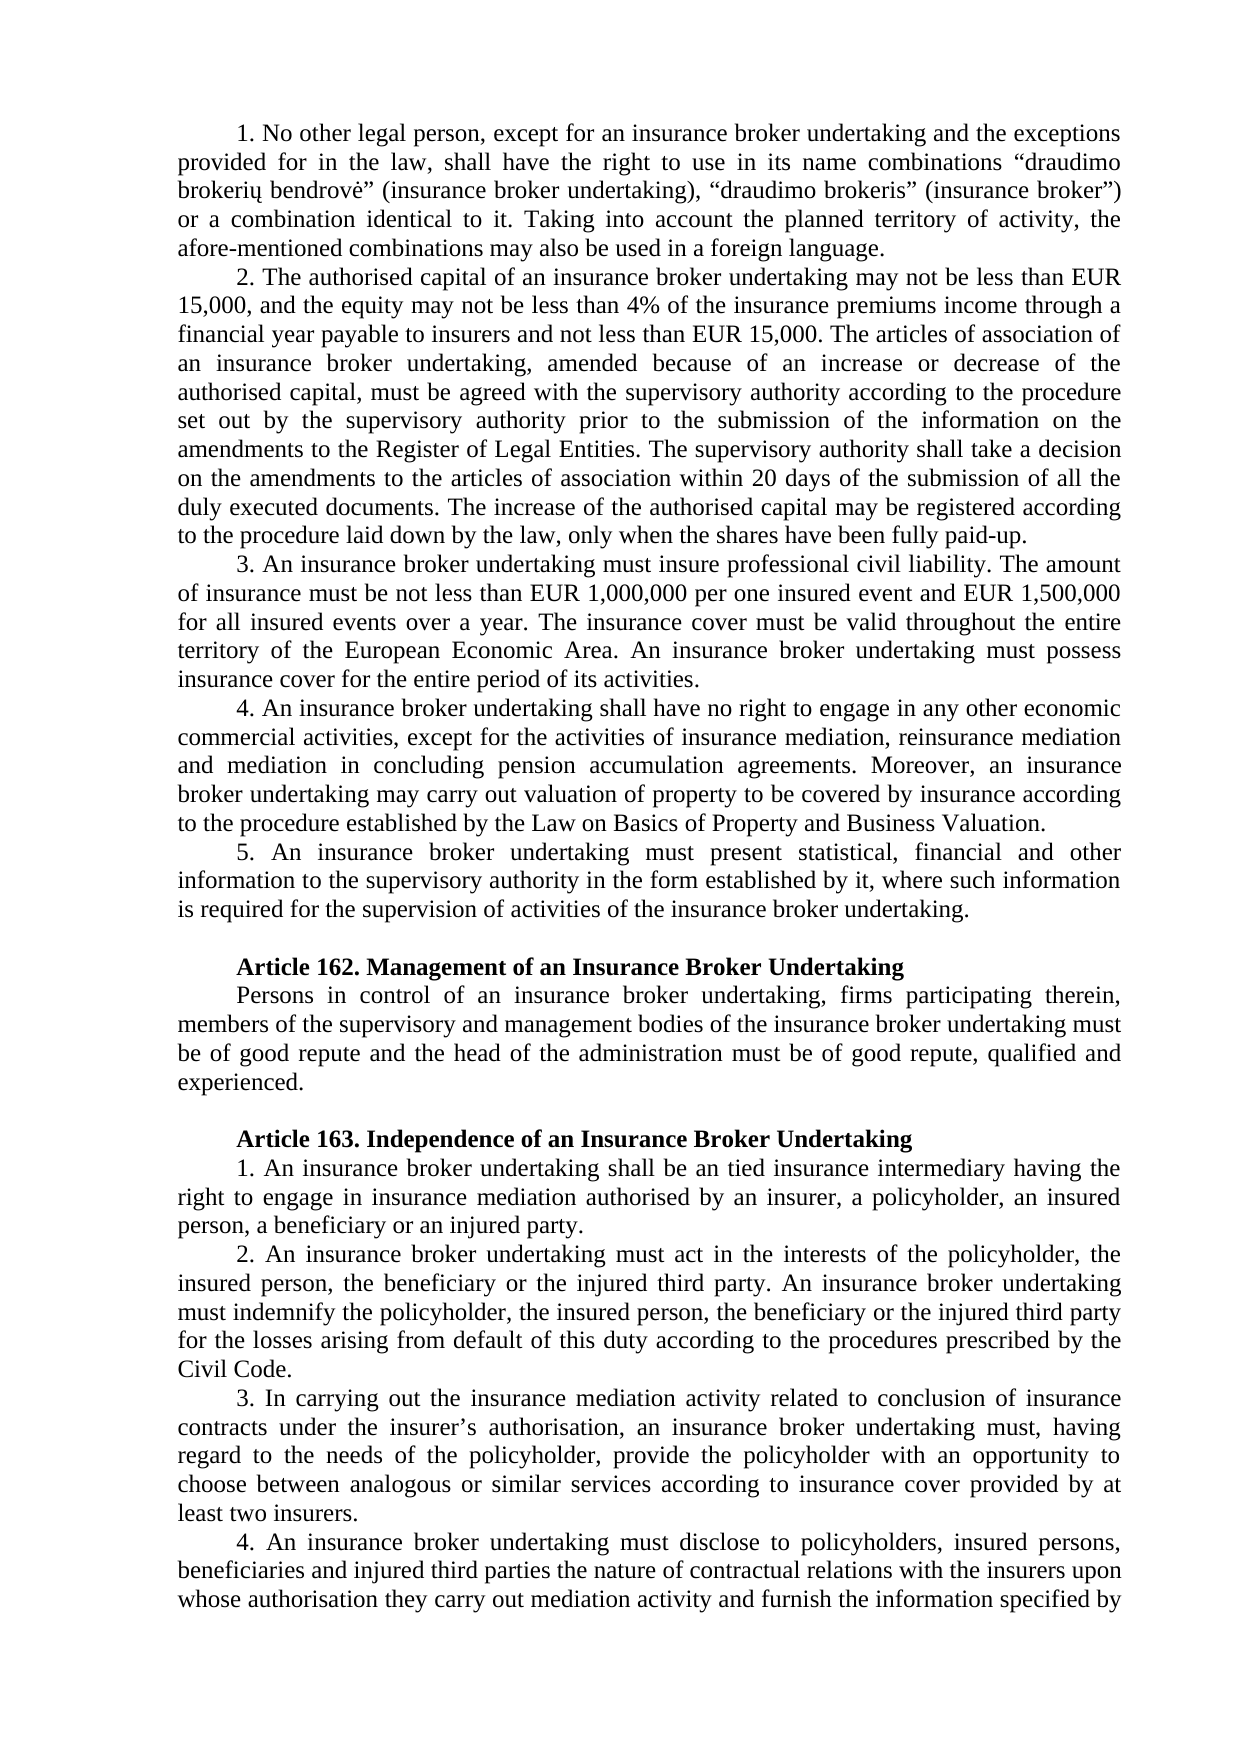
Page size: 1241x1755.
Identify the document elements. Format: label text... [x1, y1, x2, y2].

text 3. In carrying out the insurance mediation activity related to conclusion of insurance contracts under the insurer’s authorisation, an insurance broker undertaking must, having regard to the needs of the policyholder, provide the policyholder with an opportunity to choose between analogous or similar services according to insurance cover provided by at least two insurers. [177, 1383, 1122, 1527]
text 2. An insurance broker undertaking must act in the interests of the policyholder, the insured person, the beneficiary or the injured third party. An insurance broker undertaking must indemnify the policyholder, the insured person, the beneficiary or the injured third party for the losses arising from default of this duty according to the procedures prescribed by the Civil Code. [177, 1239, 1122, 1383]
text 3. An insurance broker undertaking must insure professional civil liability. The amount of insurance must be not less than EUR 1,000,000 per one insured event and EUR 1,500,000 for all insured events over a year. The insurance cover must be valid throughout the entire territory of the European Economic Area. An insurance broker undertaking must possess insurance cover for the entire period of its activities. [177, 549, 1122, 693]
text 1. No other legal person, except for an insurance broker undertaking and the exceptions provided for in the law, shall have the right to use in its name combinations “draudimo brokerių bendrovė” (insurance broker undertaking), “draudimo brokeris” (insurance broker”) or a combination identical to it. Taking into account the planned territory of activity, the afore-mentioned combinations may also be used in a foreign language. [177, 118, 1122, 262]
text 1. An insurance broker undertaking shall be an tied insurance intermediary having the right to engage in insurance mediation authorised by an insurer, a policyholder, an insured person, a beneficiary or an injured party. [177, 1153, 1122, 1239]
text Persons in control of an insurance broker undertaking, firms participating therein, members of the supervisory and management bodies of the insurance broker undertaking must be of good repute and the head of the administration must be of good repute, qualified and experienced. [177, 981, 1122, 1096]
text Article 162. Management of an Insurance Broker Undertaking [177, 952, 1122, 981]
text 4. An insurance broker undertaking must disclose to policyholders, insured persons, beneficiaries and injured third parties the nature of contractual relations with the insurers upon whose authorisation they carry out mediation activity and furnish the information specified by [177, 1527, 1122, 1613]
text 4. An insurance broker undertaking shall have no right to engage in any other economic commercial activities, except for the activities of insurance mediation, reinsurance mediation and mediation in concluding pension accumulation agreements. Moreover, an insurance broker undertaking may carry out valuation of property to be covered by insurance according to the procedure established by the Law on Basics of Property and Business Valuation. [177, 693, 1122, 837]
text 5. An insurance broker undertaking must present statistical, financial and other information to the supervisory authority in the form established by it, where such information is required for the supervision of activities of the insurance broker undertaking. [177, 837, 1122, 923]
text Article 163. Independence of an Insurance Broker Undertaking [177, 1124, 1122, 1153]
text 2. The authorised capital of an insurance broker undertaking may not be less than EUR 15,000, and the equity may not be less than 4% of the insurance premiums income through a financial year payable to insurers and not less than EUR 15,000. The articles of association of an insurance broker undertaking, amended because of an increase or decrease of the authorised capital, must be agreed with the supervisory authority according to the procedure set out by the supervisory authority prior to the submission of the information on the amendments to the Register of Legal Entities. The supervisory authority shall take a decision on the amendments to the articles of association within 20 days of the submission of all the duly executed documents. The increase of the authorised capital may be registered according to the procedure laid down by the law, only when the shares have been fully paid-up. [177, 262, 1122, 549]
